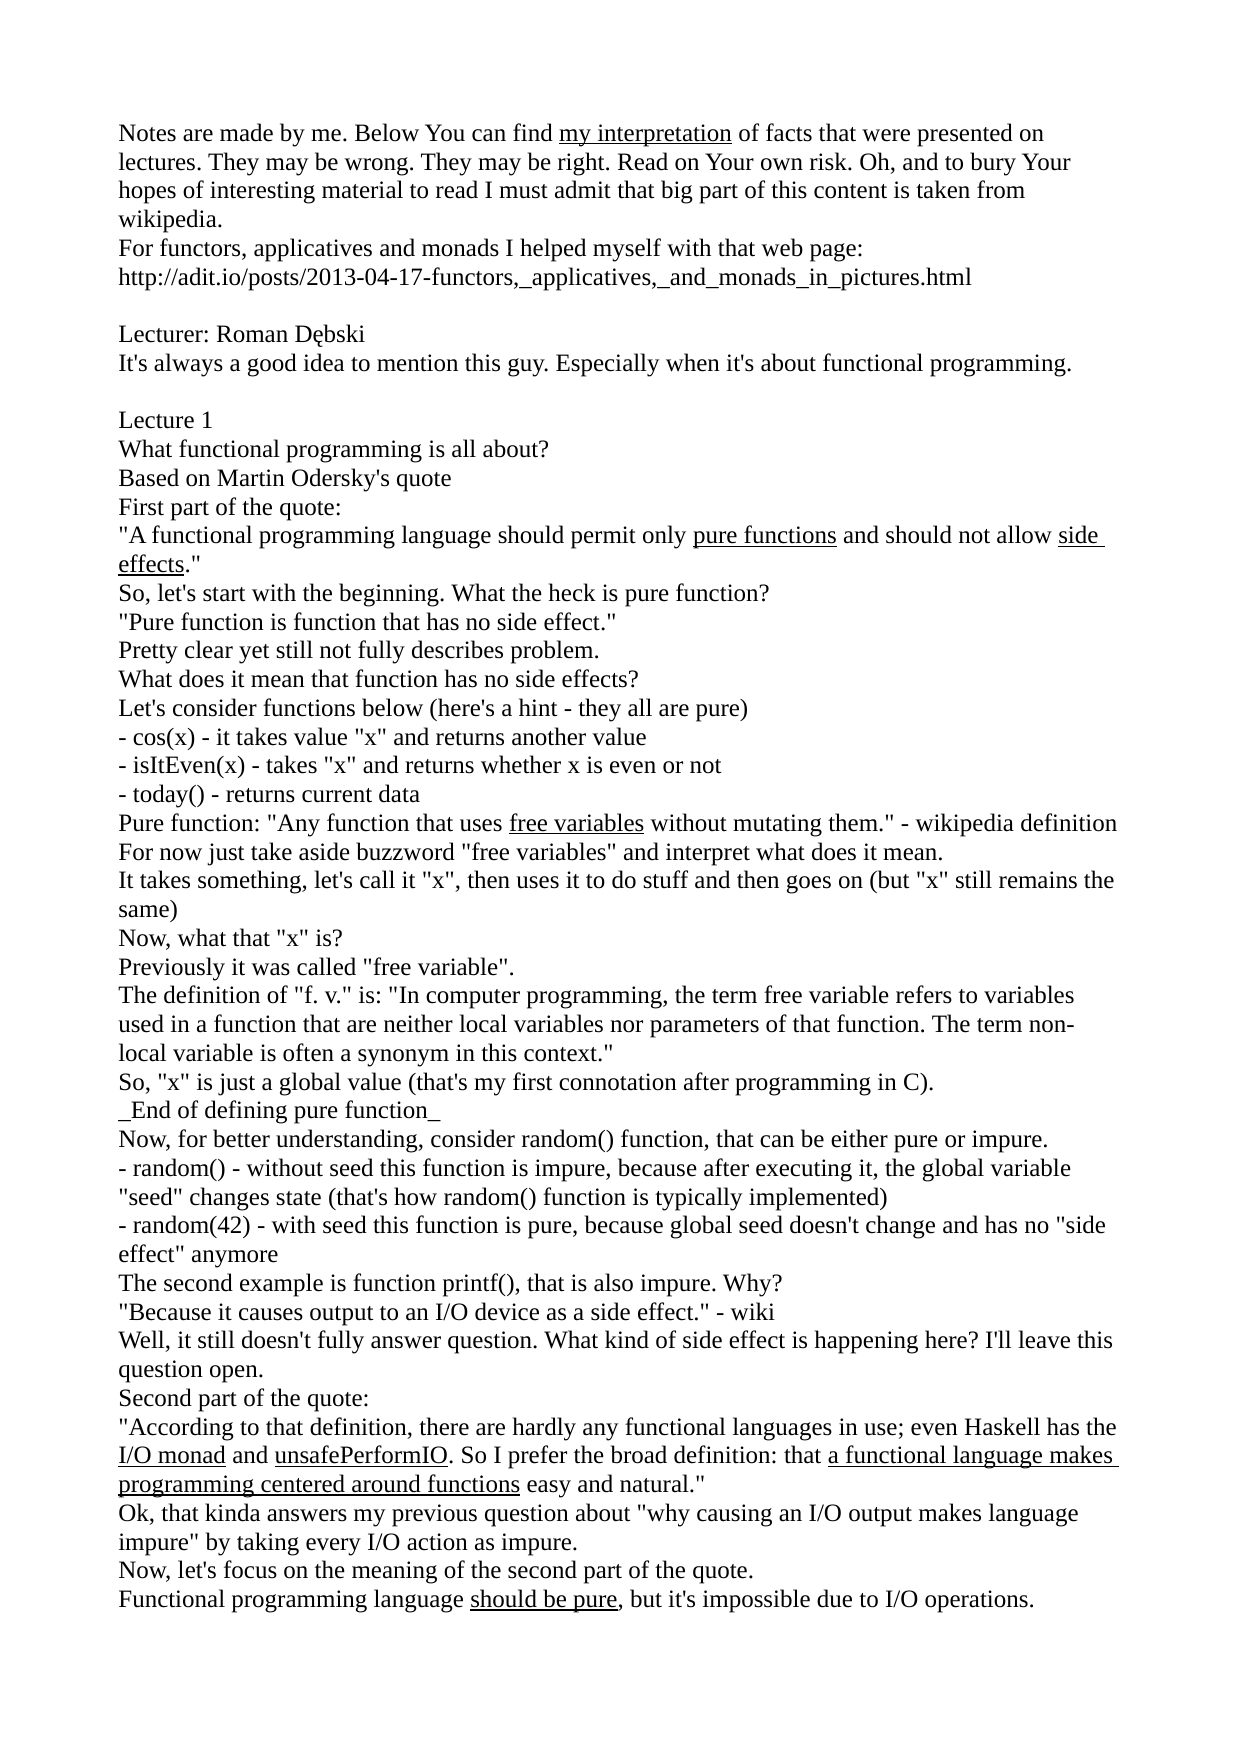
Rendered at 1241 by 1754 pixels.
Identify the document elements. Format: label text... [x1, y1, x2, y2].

text Previously it was called "free variable". [118, 952, 1122, 981]
text Now, for better understanding, consider random() function, that can be either pure or impure. [118, 1124, 1122, 1153]
text So, "x" is just a global value (that's my first connotation after programming in C). [118, 1067, 1122, 1096]
text http://adit.io/posts/2013-04-17-functors,_applicatives,_and_monads_in_pictures.html [118, 262, 1122, 291]
text Let's consider functions below (here's a hint - they all are pure) [118, 693, 1122, 722]
text - isItEven(x) - takes "x" and returns whether x is even or not [118, 751, 1122, 779]
text The second example is function printf(), that is also impure. Why? [118, 1268, 1122, 1297]
text Functional programming language should be pure, but it's impossible due to I/O operations. [118, 1584, 1122, 1613]
text Lecture 1 [118, 406, 1122, 434]
text Lecturer: Roman Dębski [118, 319, 1122, 348]
text So, let's start with the beginning. What the heck is pure function? [118, 578, 1122, 607]
text First part of the quote: [118, 492, 1122, 521]
text Pretty clear yet still not fully describes problem. [118, 636, 1122, 664]
text Notes are made by me. Below You can find my interpretation of facts that were presented on lectures. They may be wrong. They may be right. Read on Your own risk. Oh, and to bury Your hopes of interesting material to read I must admit that big part of this content is taken from wikipedia. [118, 118, 1122, 233]
text What does it mean that function has no side effects? [118, 664, 1122, 693]
text The definition of "f. v." is: "In computer programming, the term free variable refers to variables used in a function that are neither local variables nor parameters of that function. The term non-local variable is often a synonym in this context." [118, 981, 1122, 1067]
text _End of defining pure function_ [118, 1096, 1122, 1124]
text For functors, applicatives and monads I helped myself with that web page: [118, 233, 1122, 262]
text - random(42) - with seed this function is pure, because global seed doesn't change and has no "side effect" anymore [118, 1211, 1122, 1268]
text Pure function: "Any function that uses free variables without mutating them." - wikipedia definition [118, 808, 1122, 837]
text It's always a good idea to mention this guy. Especially when it's about functional programming. [118, 348, 1122, 377]
text For now just take aside buzzword "free variables" and interpret what does it mean. [118, 837, 1122, 866]
text - cos(x) - it takes value "x" and returns another value [118, 722, 1122, 751]
text "Pure function is function that has no side effect." [118, 607, 1122, 636]
text Well, it still doesn't fully answer question. What kind of side effect is happening here? I'll leave this question open. [118, 1326, 1122, 1383]
text Now, let's focus on the meaning of the second part of the quote. [118, 1556, 1122, 1584]
text Now, what that "x" is? [118, 923, 1122, 952]
text Based on Martin Odersky's quote [118, 463, 1122, 492]
text - today() - returns current data [118, 779, 1122, 808]
text - random() - without seed this function is impure, because after executing it, the global variable "seed" changes state (that's how random() function is typically implemented) [118, 1153, 1122, 1211]
text It takes something, let's call it "x", then uses it to do stuff and then goes on (but "x" still remains the same) [118, 866, 1122, 923]
text "Because it causes output to an I/O device as a side effect." - wiki [118, 1297, 1122, 1326]
text Ok, that kinda answers my previous question about "why causing an I/O output makes language impure" by taking every I/O action as impure. [118, 1498, 1122, 1556]
text "According to that definition, there are hardly any functional languages in use; even Haskell has the I/O monad and unsafePerformIO. So I prefer the broad definition: that a functional language makes programming centered around functions easy and natural." [118, 1412, 1122, 1498]
text Second part of the quote: [118, 1383, 1122, 1412]
text "A functional programming language should permit only pure functions and should not allow side effects." [118, 521, 1122, 578]
text What functional programming is all about? [118, 434, 1122, 463]
